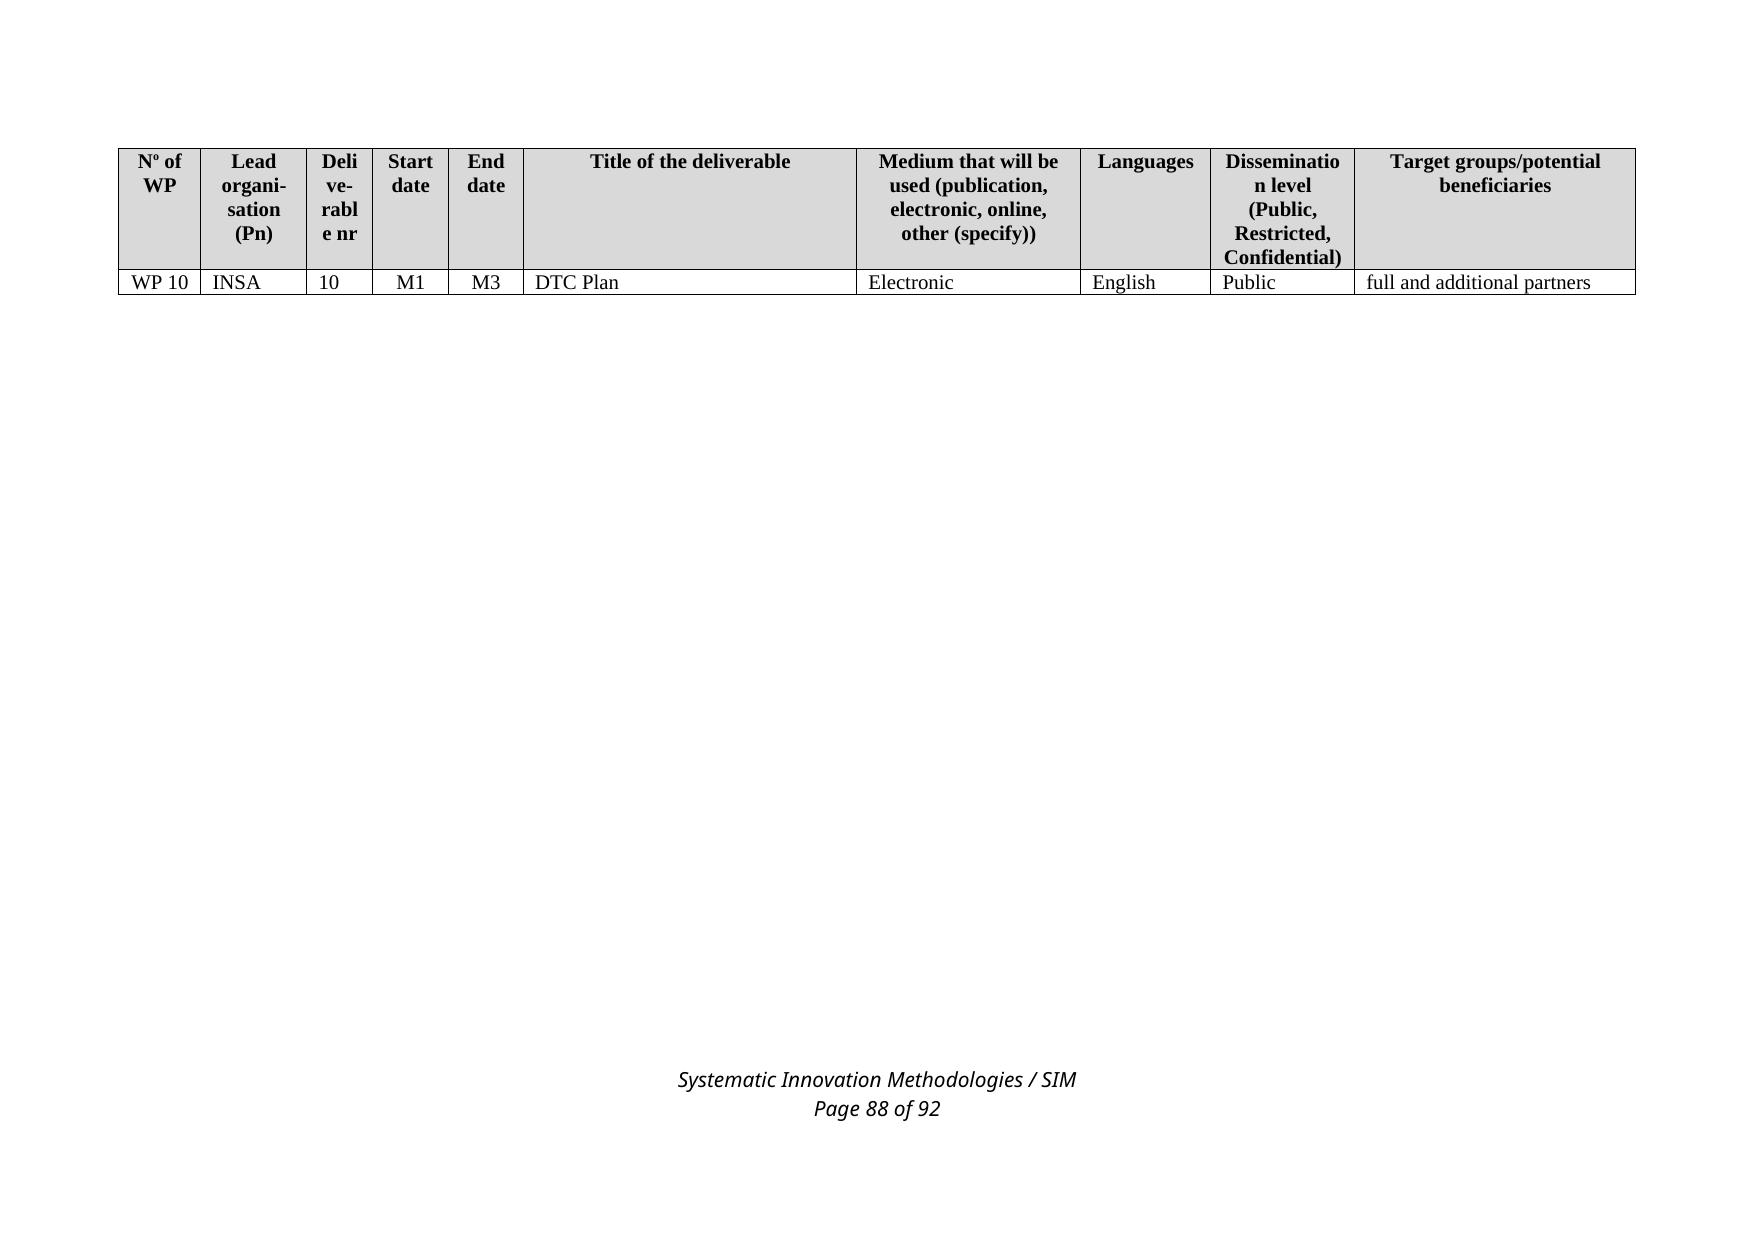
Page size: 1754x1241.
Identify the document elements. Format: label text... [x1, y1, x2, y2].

table_cell Electronic [857, 270, 1080, 294]
table_cell 10 [307, 270, 372, 294]
table_header Lead organi-sation (Pn) [201, 149, 306, 269]
table_header Delive-rable nr [307, 149, 372, 269]
table_cell WP 10 [119, 270, 200, 294]
table_header Medium that will be used (publication, electronic, online, other (specify)) [857, 149, 1080, 269]
table_cell Public [1211, 270, 1354, 294]
table_header Dissemination level (Public, Restricted, Confidential) [1211, 149, 1354, 269]
table_cell INSA [201, 270, 306, 294]
table_cell DTC Plan [524, 270, 856, 294]
table_header Languages [1081, 149, 1210, 269]
table_header Target groups/potential beneficiaries [1355, 149, 1635, 269]
table_header No of WP [119, 149, 200, 269]
table_header Start date [373, 149, 448, 269]
table_cell full and additional partners [1355, 270, 1635, 294]
table_cell M1 [373, 270, 448, 294]
table_cell English [1081, 270, 1210, 294]
table_header End date [449, 149, 523, 269]
table_header Title of the deliverable [524, 149, 856, 269]
table_cell M3 [449, 270, 523, 294]
